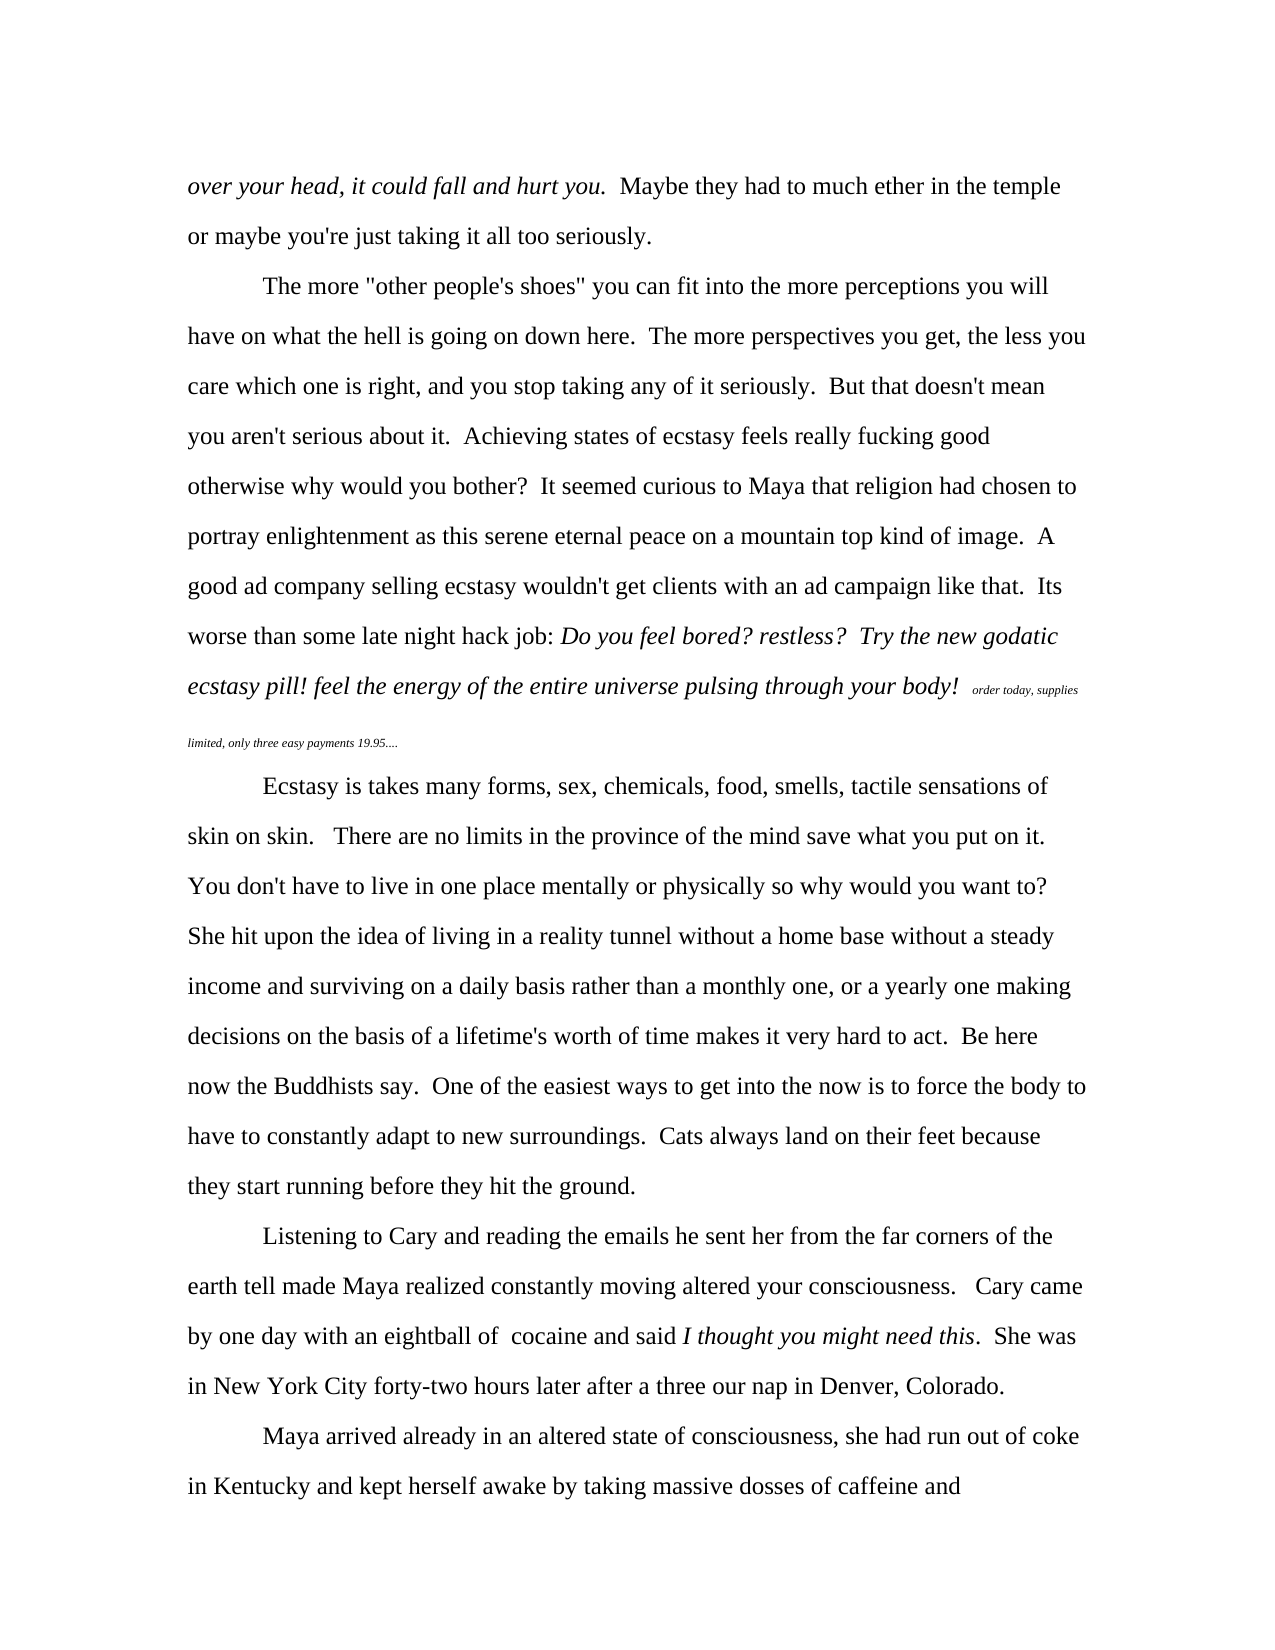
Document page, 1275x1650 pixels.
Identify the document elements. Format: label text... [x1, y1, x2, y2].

text Listening to Cary and reading the emails he sent her from the far corners of the earth tell made Maya realized constantly moving altered your consciousness. Cary came by one day with an eightball of cocaine and said I thought you might need this. She was in New York City forty-two hours later after a three our nap in Denver, Colorado. [187, 1200, 1087, 1400]
text Ecstasy is takes many forms, sex, chemicals, food, smells, tactile sensations of skin on skin. There are no limits in the province of the mind save what you put on it. You don't have to live in one place mentally or physically so why would you want to? She hit upon the idea of living in a reality tunnel without a home base without a steady income and surviving on a daily basis rather than a monthly one, or a yearly one making decisions on the basis of a lifetime's worth of time makes it very hard to act. Be here now the Buddhists say. One of the easiest ways to get into the now is to force the body to have to constantly adapt to new surroundings. Cats always land on their feet because they start running before they hit the ground. [187, 750, 1087, 1200]
text Maya arrived already in an altered state of consciousness, she had run out of coke in Kentucky and kept herself awake by taking massive dosses of caffeine and [187, 1400, 1087, 1500]
text The more "other people's shoes" you can fit into the more perceptions you will have on what the hell is going on down here. The more perspectives you get, the less you care which one is right, and you stop taking any of it seriously. But that doesn't mean you aren't serious about it. Achieving states of ecstasy feels really fucking good otherwise why would you bother? It seemed curious to Maya that religion had chosen to portray enlightenment as this serene eternal peace on a mountain top kind of image. A good ad company selling ecstasy wouldn't get clients with an ad campaign like that. Its worse than some late night hack job: Do you feel bored? restless? Try the new godatic ecstasy pill! feel the energy of the entire universe pulsing through your body! order today, supplies limited, only three easy payments 19.95.... [187, 250, 1087, 750]
text over your head, it could fall and hurt you. Maybe they had to much ether in the temple or maybe you're just taking it all too seriously. [187, 150, 1087, 250]
